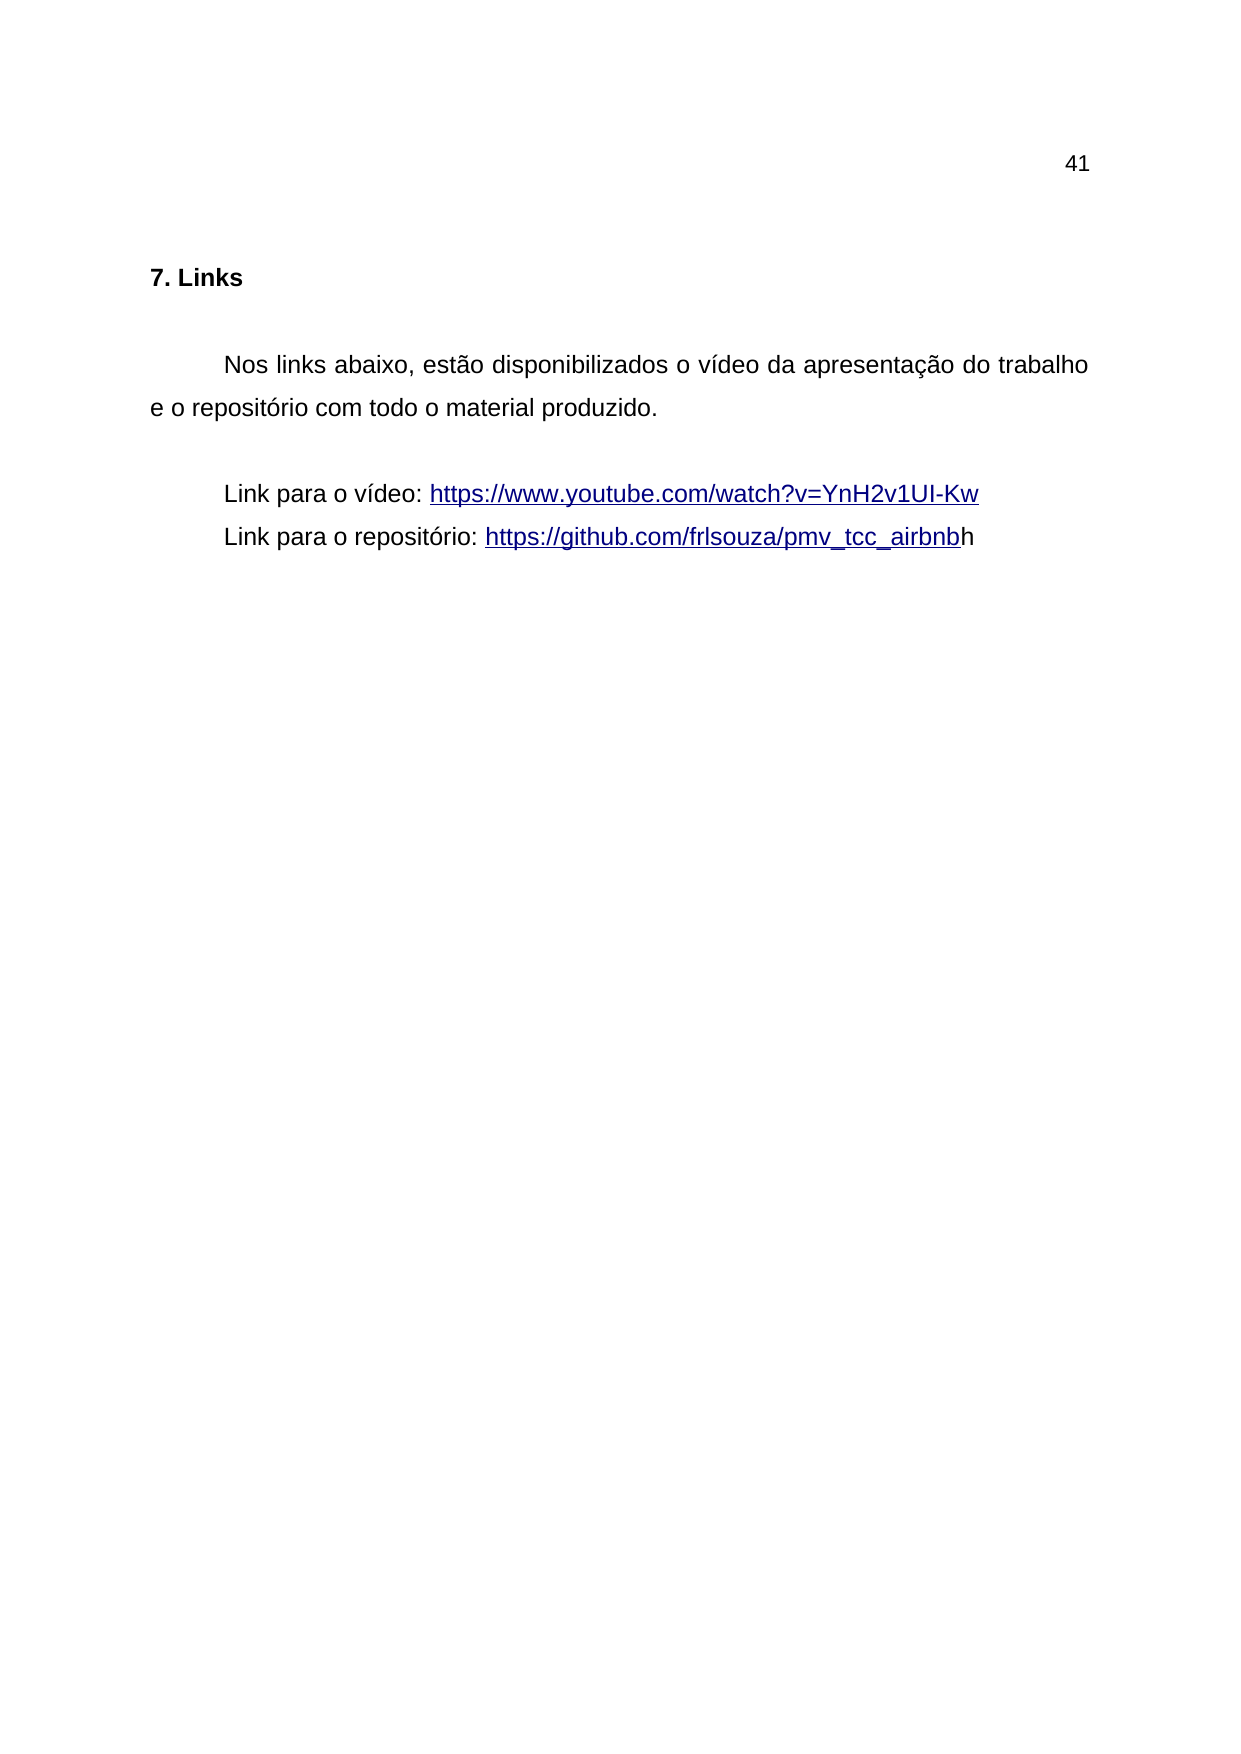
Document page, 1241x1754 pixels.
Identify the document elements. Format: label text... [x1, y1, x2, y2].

text Nos links abaixo, estão disponibilizados o vídeo da apresentação do trabalho e o repositório com todo o material produzido. [150, 349, 1090, 421]
text Link para o repositório: https://github.com/frlsouza/pmv_tcc_airbnbh [150, 522, 1090, 551]
text Link para o vídeo: https://www.youtube.com/watch?v=YnH2v1UI-Kw [150, 479, 1090, 508]
text 7. Links [150, 263, 1090, 292]
